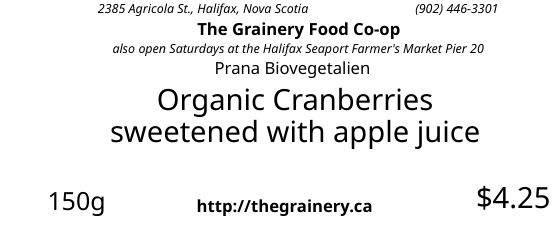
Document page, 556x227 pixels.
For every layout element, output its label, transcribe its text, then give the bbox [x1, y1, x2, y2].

table_cell $4.25 [416, 175, 550, 217]
table_cell http://thegrainery.ca [153, 175, 416, 217]
table_header 2385 Agricola St., Halifax, Nova Scotia (902) 446-3301 The Grainery Food Co-op also open Saturdays at the Halifax Seaport Farmer's Market Pier 20 [47, 0, 550, 57]
table_cell 150g [47, 175, 153, 217]
table_cell Prana Biovegetalien Organic Cranberries sweetened with apple juice [47, 57, 550, 175]
